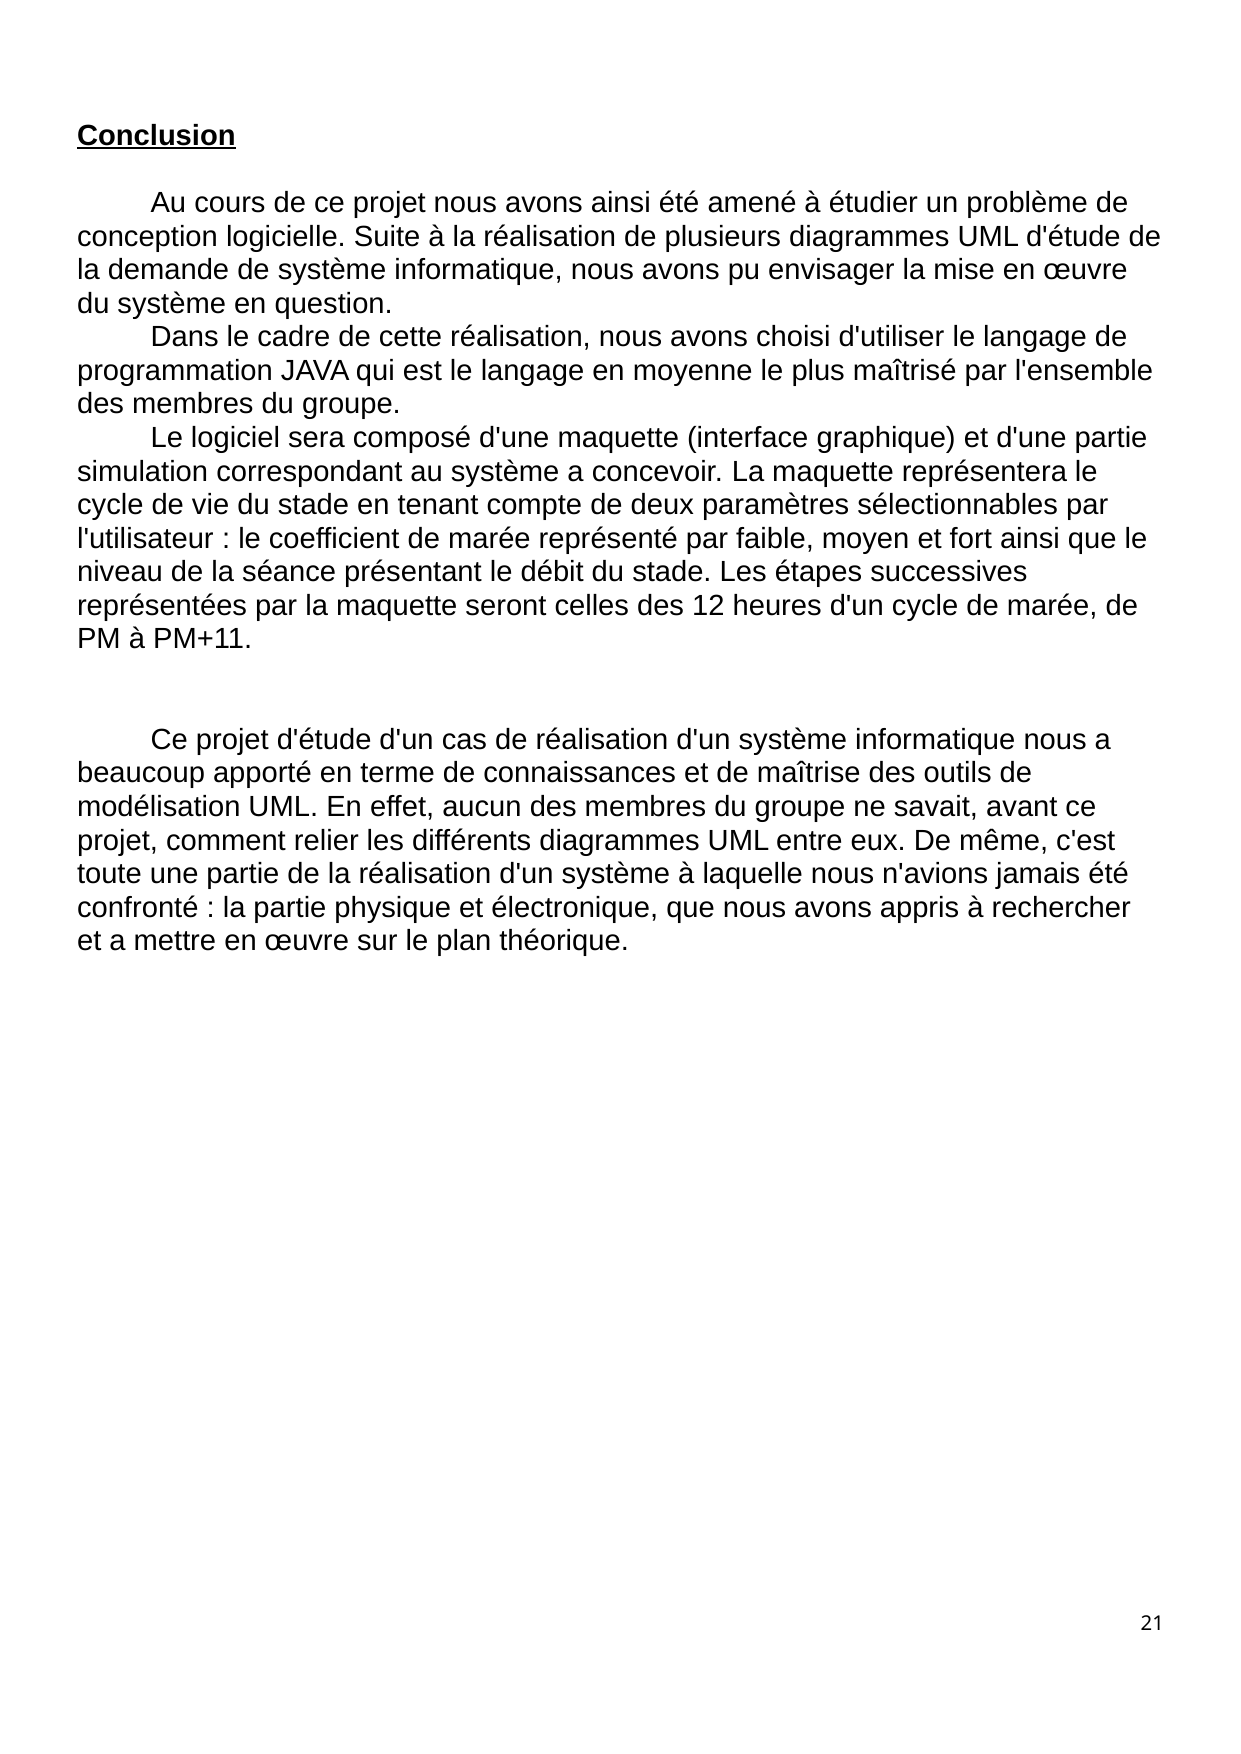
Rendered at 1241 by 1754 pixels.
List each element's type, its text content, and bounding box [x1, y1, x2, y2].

text Au cours de ce projet nous avons ainsi été amené à étudier un problème de conception logicielle. Suite à la réalisation de plusieurs diagrammes UML d'étude de la demande de système informatique, nous avons pu envisager la mise en œuvre du système en question. [77, 185, 1163, 319]
text Conclusion [77, 118, 1163, 152]
text Dans le cadre de cette réalisation, nous avons choisi d'utiliser le langage de programmation JAVA qui est le langage en moyenne le plus maîtrisé par l'ensemble des membres du groupe. [77, 319, 1163, 420]
text Ce projet d'étude d'un cas de réalisation d'un système informatique nous a beaucoup apporté en terme de connaissances et de maîtrise des outils de modélisation UML. En effet, aucun des membres du groupe ne savait, avant ce projet, comment relier les différents diagrammes UML entre eux. De même, c'est toute une partie de la réalisation d'un système à laquelle nous n'avions jamais été confronté : la partie physique et électronique, que nous avons appris à rechercher et a mettre en œuvre sur le plan théorique. [77, 722, 1163, 957]
text Le logiciel sera composé d'une maquette (interface graphique) et d'une partie simulation correspondant au système a concevoir. La maquette représentera le cycle de vie du stade en tenant compte de deux paramètres sélectionnables par l'utilisateur : le coefficient de marée représenté par faible, moyen et fort ainsi que le niveau de la séance présentant le débit du stade. Les étapes successives représentées par la maquette seront celles des 12 heures d'un cycle de marée, de PM à PM+11. [77, 420, 1163, 655]
